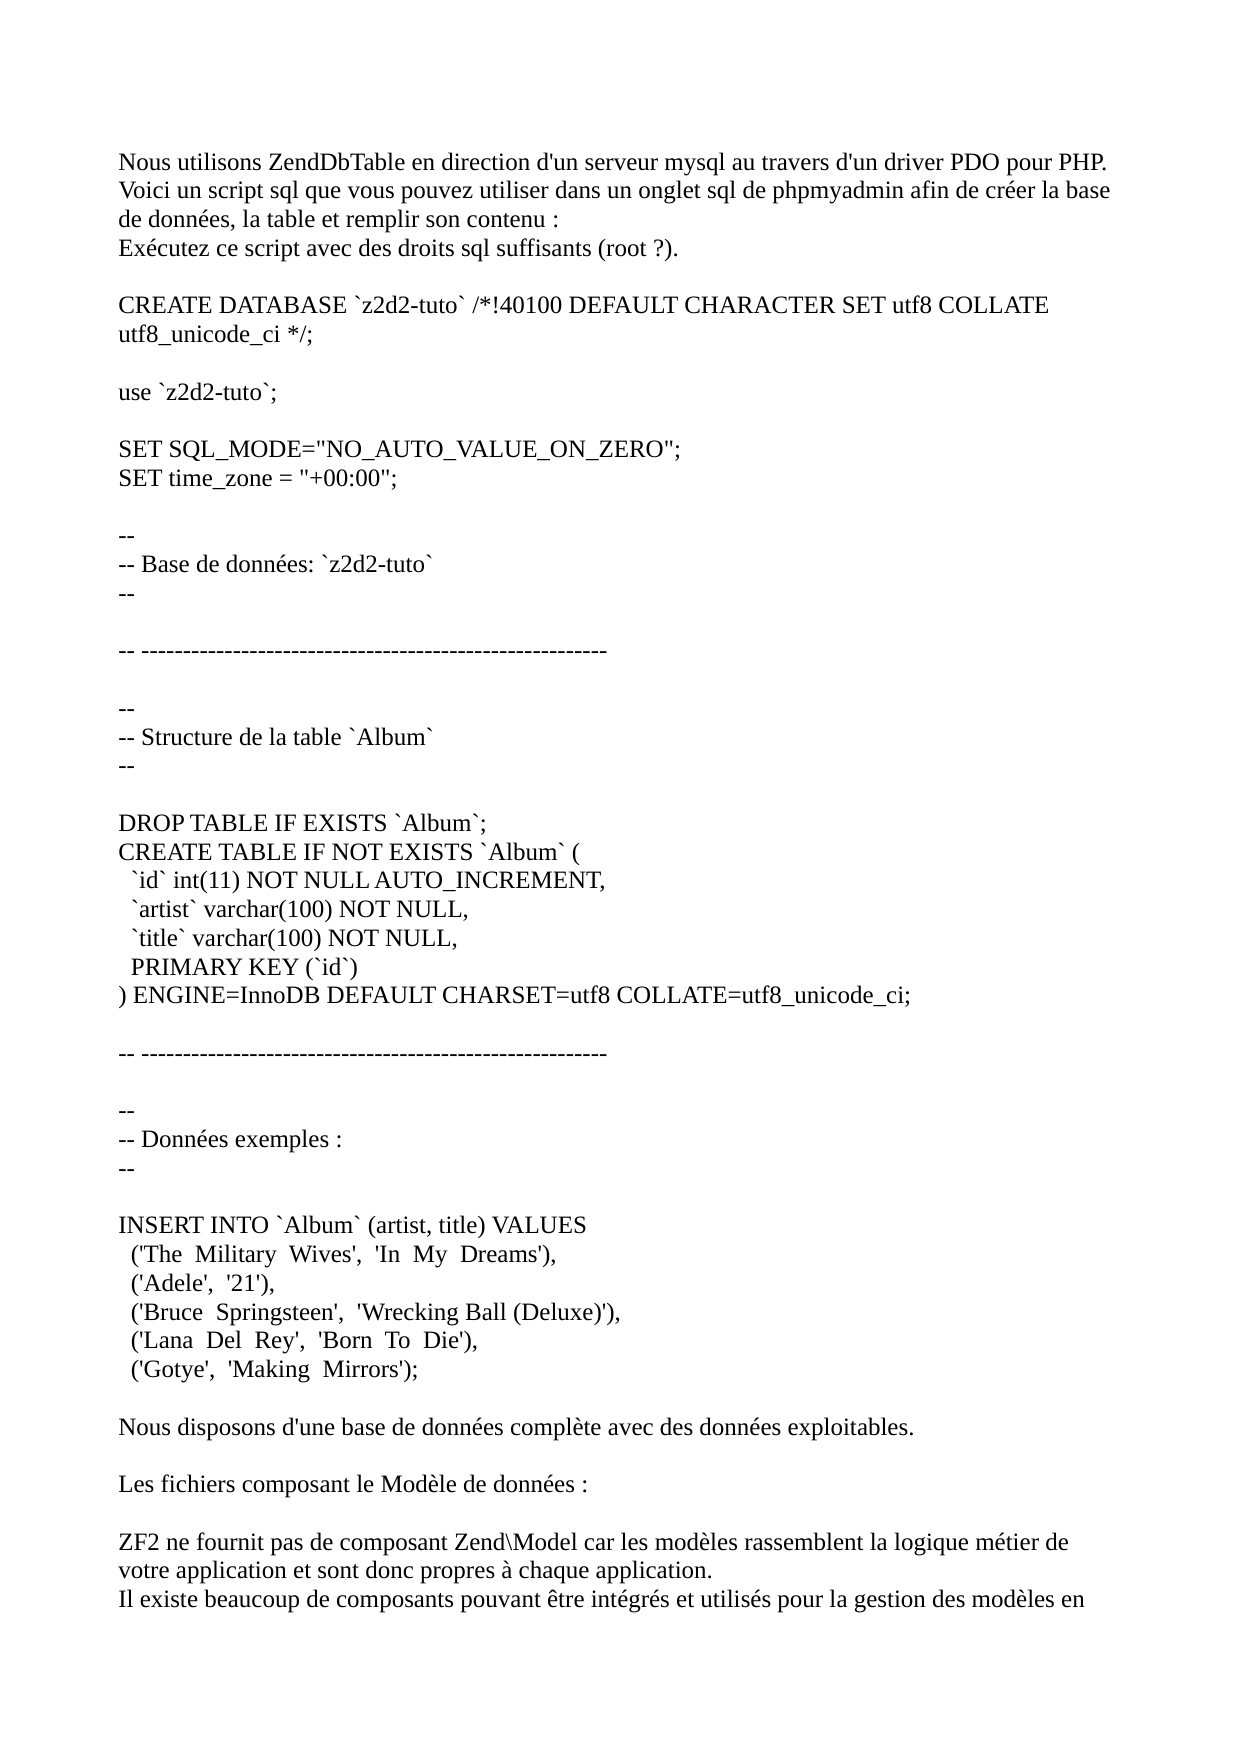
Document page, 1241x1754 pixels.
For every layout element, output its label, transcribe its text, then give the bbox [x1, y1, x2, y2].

text SET time_zone = "+00:00"; [118, 463, 1122, 492]
text ('Adele', '21'), [118, 1268, 1122, 1297]
text Nous utilisons ZendDbTable en direction d'un serveur mysql au travers d'un driver PDO pour PHP. [118, 147, 1122, 176]
text ('Lana Del Rey', 'Born To Die'), [118, 1326, 1122, 1354]
text -- [118, 693, 1122, 722]
text PRIMARY KEY (`id`) [118, 952, 1122, 981]
text ('Bruce Springsteen', 'Wrecking Ball (Deluxe)'), [118, 1297, 1122, 1326]
text -- [118, 1096, 1122, 1124]
text -- [118, 1153, 1122, 1182]
text Exécutez ce script avec des droits sql suffisants (root ?). [118, 233, 1122, 262]
text Les fichiers composant le Modèle de données : [118, 1469, 1122, 1498]
text Nous disposons d'une base de données complète avec des données exploitables. [118, 1412, 1122, 1441]
text -- Base de données: `z2d2-tuto` [118, 549, 1122, 578]
text ('The Military Wives', 'In My Dreams'), [118, 1239, 1122, 1268]
text CREATE TABLE IF NOT EXISTS `Album` ( [118, 837, 1122, 866]
text ('Gotye', 'Making Mirrors'); [118, 1354, 1122, 1383]
text -- [118, 751, 1122, 779]
text `title` varchar(100) NOT NULL, [118, 923, 1122, 952]
text ZF2 ne fournit pas de composant Zend\Model car les modèles rassemblent la logique métier de votre application et sont donc propres à chaque application. [118, 1527, 1122, 1584]
text -- Structure de la table `Album` [118, 722, 1122, 751]
text `id` int(11) NOT NULL AUTO_INCREMENT, [118, 866, 1122, 894]
text ) ENGINE=InnoDB DEFAULT CHARSET=utf8 COLLATE=utf8_unicode_ci; [118, 981, 1122, 1009]
text INSERT INTO `Album` (artist, title) VALUES [118, 1211, 1122, 1239]
text `artist` varchar(100) NOT NULL, [118, 894, 1122, 923]
text -- -------------------------------------------------------- [118, 1038, 1122, 1067]
text CREATE DATABASE `z2d2-tuto` /*!40100 DEFAULT CHARACTER SET utf8 COLLATE utf8_unicode_ci */; [118, 291, 1122, 348]
text -- [118, 521, 1122, 549]
text SET SQL_MODE="NO_AUTO_VALUE_ON_ZERO"; [118, 434, 1122, 463]
text -- -------------------------------------------------------- [118, 636, 1122, 664]
text Voici un script sql que vous pouvez utiliser dans un onglet sql de phpmyadmin afin de créer la base de données, la table et remplir son contenu : [118, 176, 1122, 233]
text Il existe beaucoup de composants pouvant être intégrés et utilisés pour la gestion des modèles en [118, 1584, 1122, 1613]
text DROP TABLE IF EXISTS `Album`; [118, 808, 1122, 837]
text -- [118, 578, 1122, 607]
text -- Données exemples : [118, 1124, 1122, 1153]
text use `z2d2-tuto`; [118, 377, 1122, 406]
